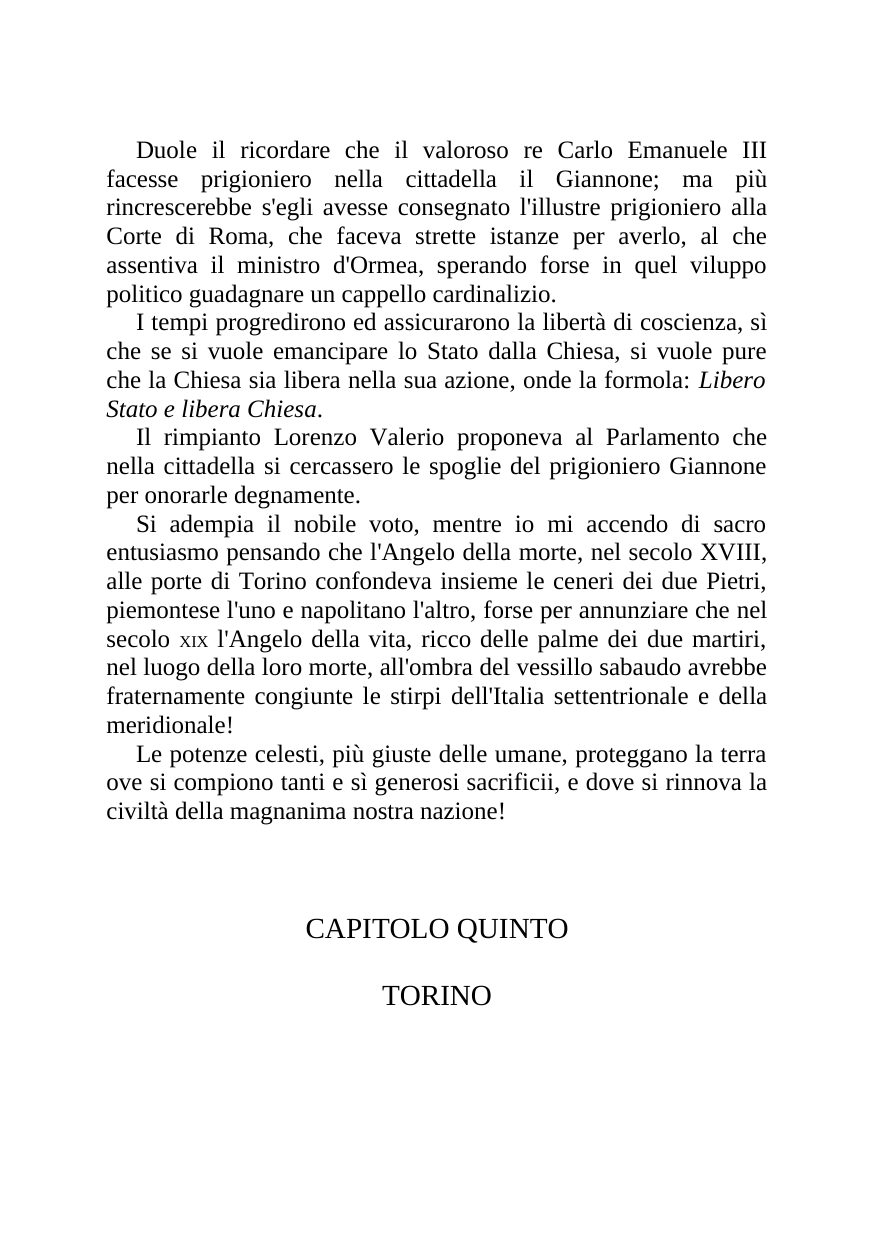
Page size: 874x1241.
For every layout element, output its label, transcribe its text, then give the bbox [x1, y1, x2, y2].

text Le potenze celesti, più giuste delle umane, proteggano la terra ove si compiono tanti e sì generosi sacrificii, e dove si rinnova la civiltà della magnanima nostra nazione! [106, 739, 768, 825]
text TORINO [106, 978, 768, 1012]
text Il rimpianto Lorenzo Valerio proponeva al Parlamento che nella cittadella si cercassero le spoglie del prigioniero Giannone per onorarle degnamente. [106, 422, 768, 509]
text Si adempia il nobile voto, mentre io mi accendo di sacro entusiasmo pensando che l'Angelo della morte, nel secolo XVIII, alle porte di Torino confondeva insieme le ceneri dei due Pietri, piemontese l'uno e napolitano l'altro, forse per annunziare che nel secolo xix l'Angelo della vita, ricco delle palme dei due martiri, nel luogo della loro morte, all'ombra del vessillo sabaudo avrebbe fraternamente congiunte le stirpi dell'Italia settentrionale e della meridionale! [106, 509, 768, 739]
text Duole il ricordare che il valoroso re Carlo Emanuele III facesse prigioniero nella cittadella il Giannone; ma più rincrescerebbe s'egli avesse consegnato l'illustre prigioniero alla Corte di Roma, che faceva strette istanze per averlo, al che assentiva il ministro d'Ormea, sperando forse in quel viluppo politico guadagnare un cappello cardinalizio. [106, 135, 768, 307]
text I tempi progredirono ed assicurarono la libertà di coscienza, sì che se si vuole emancipare lo Stato dalla Chiesa, si vuole pure che la Chiesa sia libera nella sua azione, onde la formola: Libero Stato e libera Chiesa. [106, 307, 768, 422]
text CAPITOLO QUINTO [106, 911, 768, 945]
